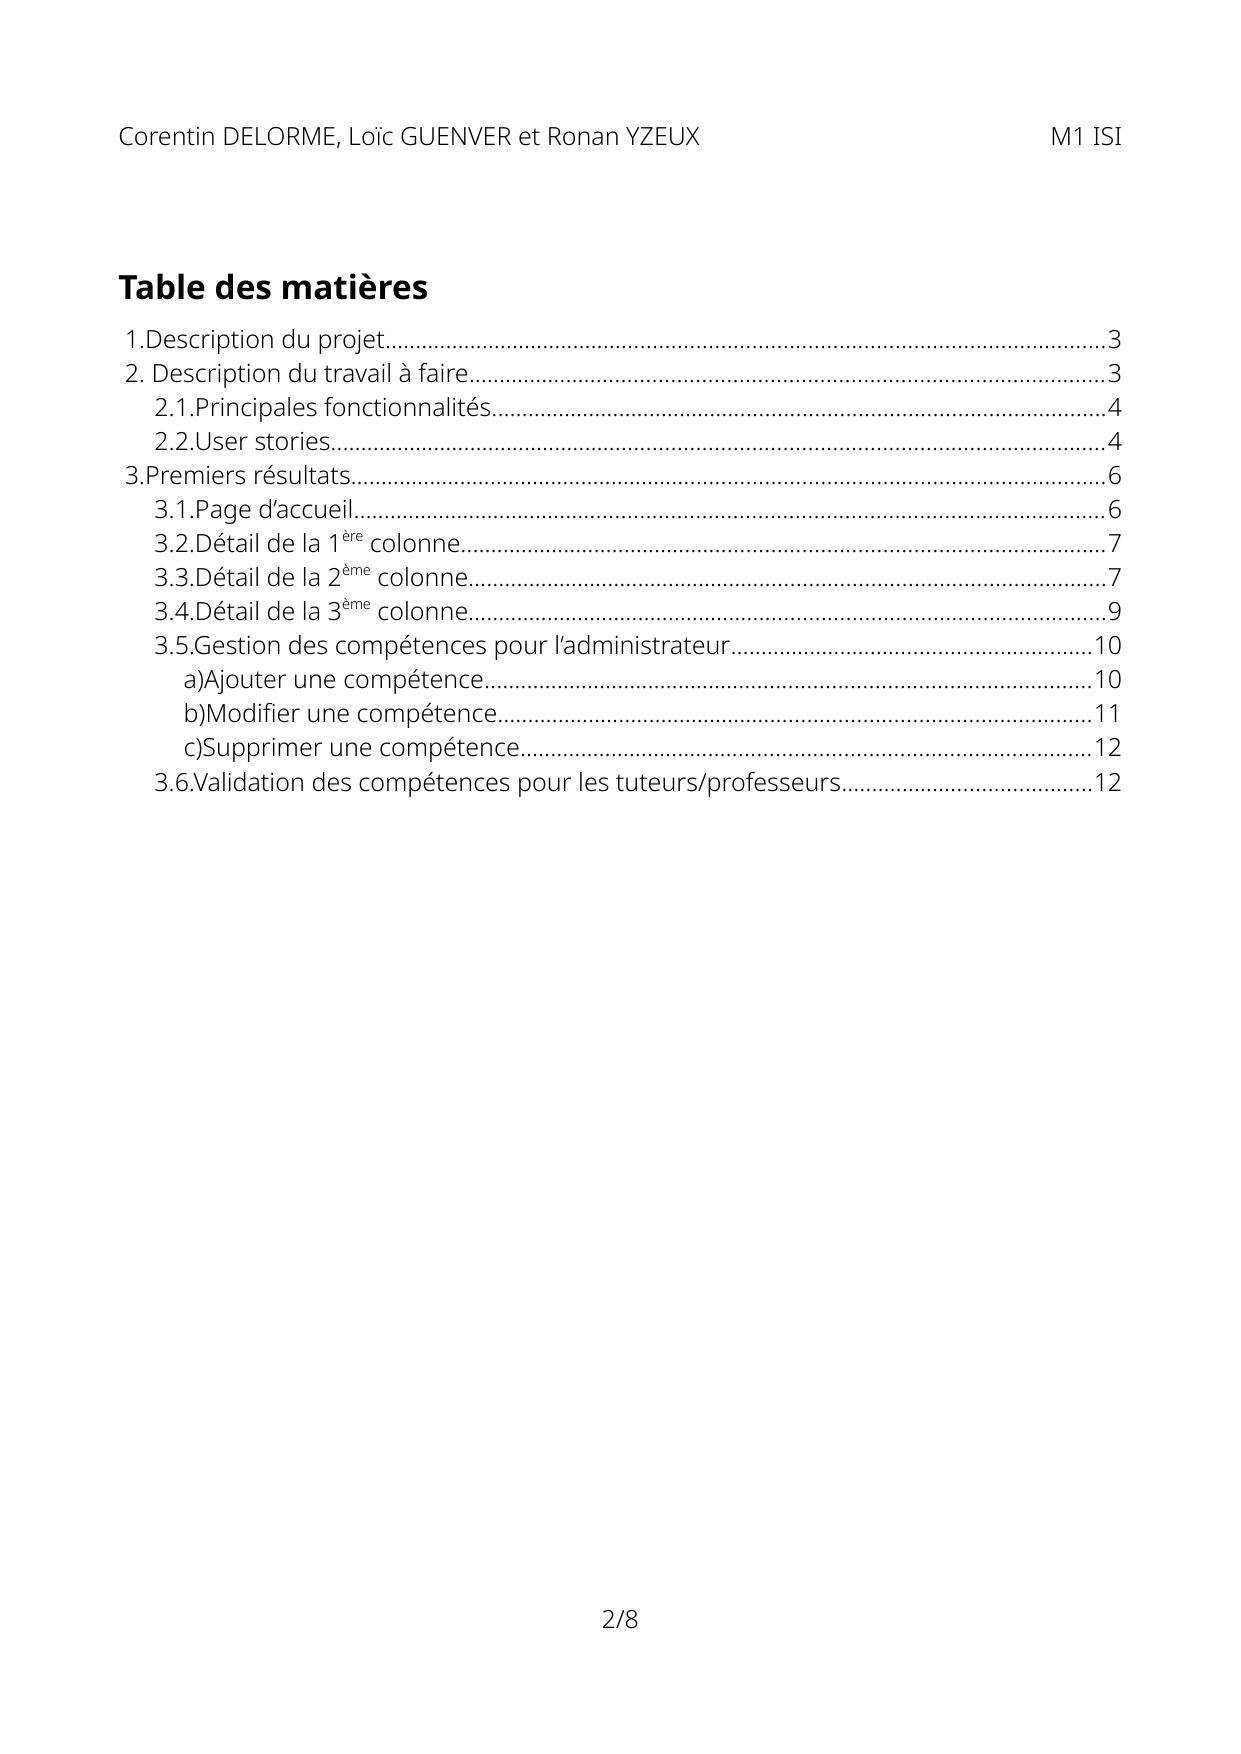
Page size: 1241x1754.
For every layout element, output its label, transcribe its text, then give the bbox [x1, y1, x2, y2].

text 3.5.Gestion des compétences pour l’administrateur 10 [148, 628, 1122, 662]
text 2.2.User stories 4 [148, 423, 1122, 458]
text c)Supprimer une compétence 12 [177, 730, 1122, 764]
text 2.1.Principales fonctionnalités 4 [148, 389, 1122, 423]
text 3.Premiers résultats 6 [118, 458, 1122, 492]
text 3.2.Détail de la 1ère colonne 7 [148, 526, 1122, 560]
text a)Ajouter une compétence 10 [177, 662, 1122, 696]
text 1.Description du projet 3 [118, 321, 1122, 355]
text b)Modifier une compétence 11 [177, 696, 1122, 730]
text 3.6.Validation des compétences pour les tuteurs/professeurs 12 [148, 764, 1122, 798]
subtitle Table des matières [118, 263, 1122, 309]
text 3.3.Détail de la 2ème colonne 7 [148, 560, 1122, 594]
text 3.4.Détail de la 3ème colonne 9 [148, 594, 1122, 628]
text 2. Description du travail à faire 3 [118, 355, 1122, 389]
text 3.1.Page d’accueil 6 [148, 492, 1122, 526]
